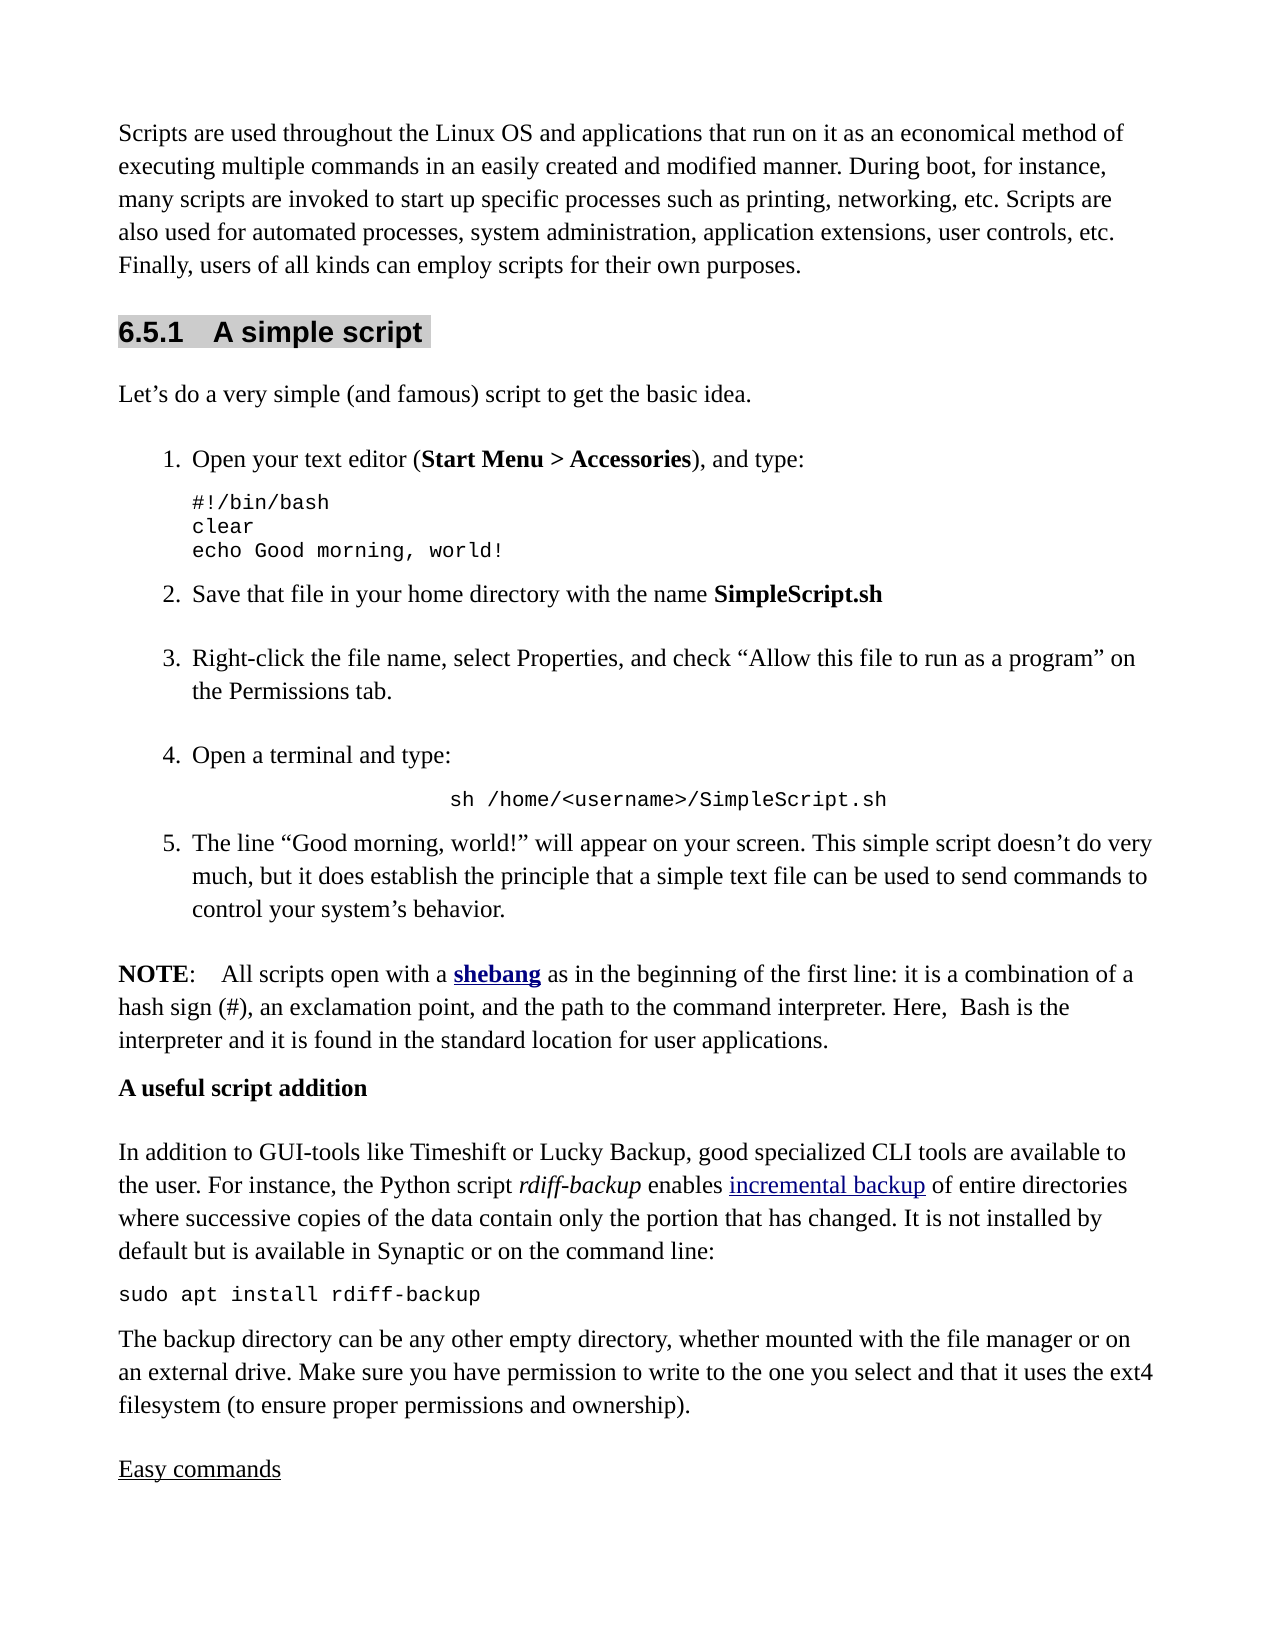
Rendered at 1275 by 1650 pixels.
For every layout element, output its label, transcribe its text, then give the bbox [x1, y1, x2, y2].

text sudo apt install rdiff-backup [118, 1284, 1157, 1308]
list The line “Good morning, world!” will appear on your screen. This simple script doesn’t do very much, but it does establish the principle that a simple text file can be used to send commands to control your system’s behavior. [162, 828, 1157, 923]
text A useful script addition [118, 1073, 1157, 1102]
list Open a terminal and type: [162, 741, 1157, 769]
list #!/bin/bash clear echo Good morning, world! [162, 492, 1157, 563]
list Right-click the file name, select Properties, and check “Allow this file to run as a program” on the Permissions tab. [162, 643, 1157, 705]
list sh /home/<username>/SimpleScript.sh [162, 789, 1157, 813]
text In addition to GUI-tools like Timeshift or Lucky Backup, good specialized CLI tools are available to the user. For instance, the Python script rdiff-backup enables incremental backup of entire directories where successive copies of the data contain only the portion that has changed. It is not installed by default but is available in Synaptic or on the command line: [118, 1137, 1157, 1264]
text Easy commands [118, 1454, 1157, 1483]
text Scripts are used throughout the Linux OS and applications that run on it as an economical method of executing multiple commands in an easily created and modified manner. During boot, for instance, many scripts are invoked to start up specific processes such as printing, networking, etc. Scripts are also used for automated processes, system administration, application extensions, user controls, etc. Finally, users of all kinds can employ scripts for their own purposes. [118, 118, 1157, 279]
list Save that file in your home directory with the name SimpleScript.sh [162, 579, 1157, 608]
text NOTE: All scripts open with a shebang as in the beginning of the first line: it is a combination of a hash sign (#), an exclamation point, and the path to the command interpreter. Here, Bash is the interpreter and it is found in the standard location for user applications. [118, 959, 1157, 1053]
text Let’s do a very simple (and famous) script to get the basic idea. [118, 379, 1157, 408]
subtitle 6.5.1 A simple script [118, 314, 1157, 348]
list Open your text editor (Start Menu > Accessories), and type: [162, 444, 1157, 472]
text The backup directory can be any other empty directory, whether mounted with the file manager or on an external drive. Make sure you have permission to write to the one you select and that it uses the ext4 filesystem (to ensure proper permissions and ownership). [118, 1324, 1157, 1418]
